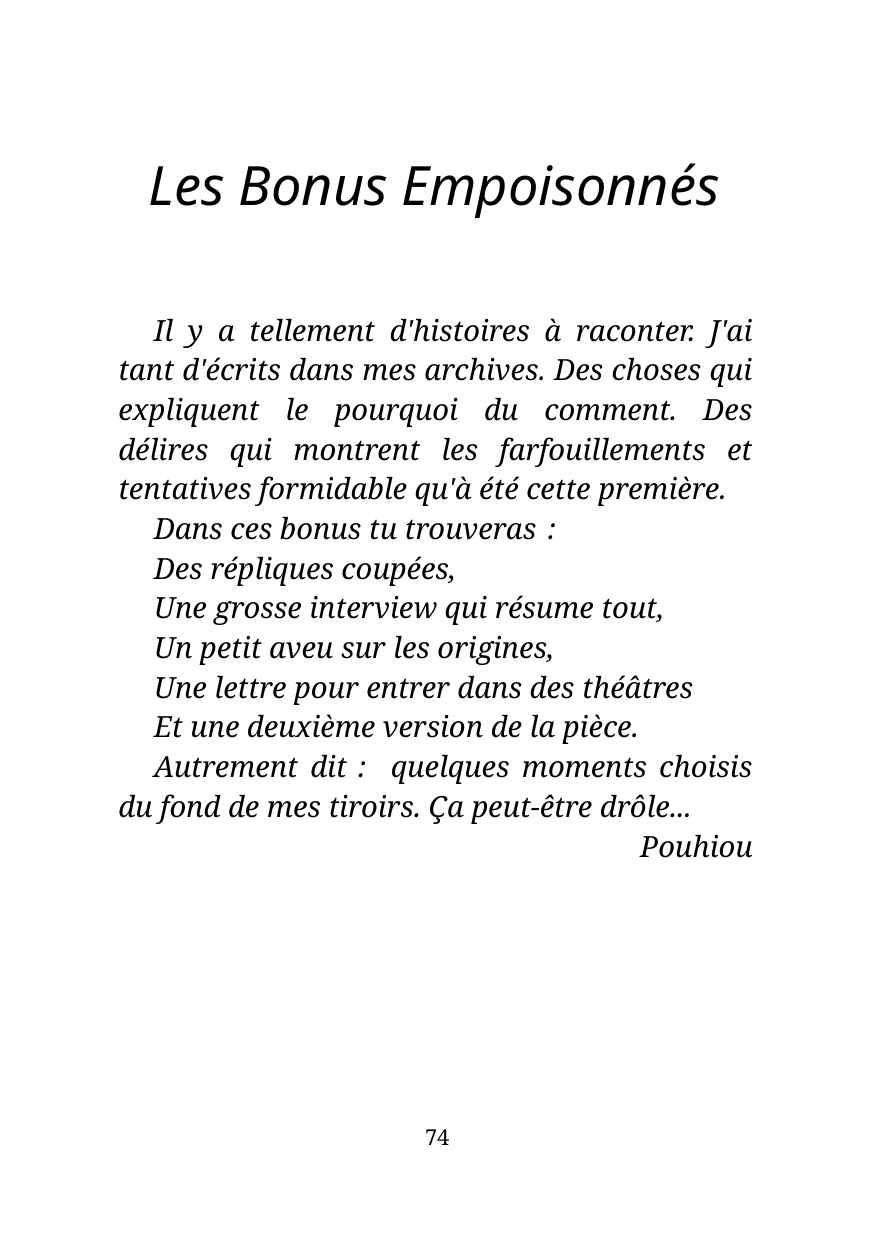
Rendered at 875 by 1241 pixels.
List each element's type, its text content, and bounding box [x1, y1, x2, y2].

subtitle Les Bonus Empoisonnés [118, 148, 756, 221]
text Pouhiou [118, 826, 756, 866]
text Il y a tellement d'histoires à raconter. J'ai tant d'écrits dans mes archives. Des choses qui expliquent le pourquoi du comment. Des délires qui montrent les farfouillements et tentatives formidable qu'à été cette première. [118, 310, 756, 508]
text Autrement dit : quelques moments choisis du fond de mes tiroirs. Ça peut-être drôle... [118, 746, 756, 826]
text Une grosse interview qui résume tout, [118, 588, 756, 627]
text Et une deuxième version de la pièce. [118, 707, 756, 746]
text Dans ces bonus tu trouveras : [118, 508, 756, 548]
text Des répliques coupées, [118, 548, 756, 588]
text Un petit aveu sur les origines, [118, 627, 756, 667]
text Une lettre pour entrer dans des théâtres [118, 667, 756, 707]
